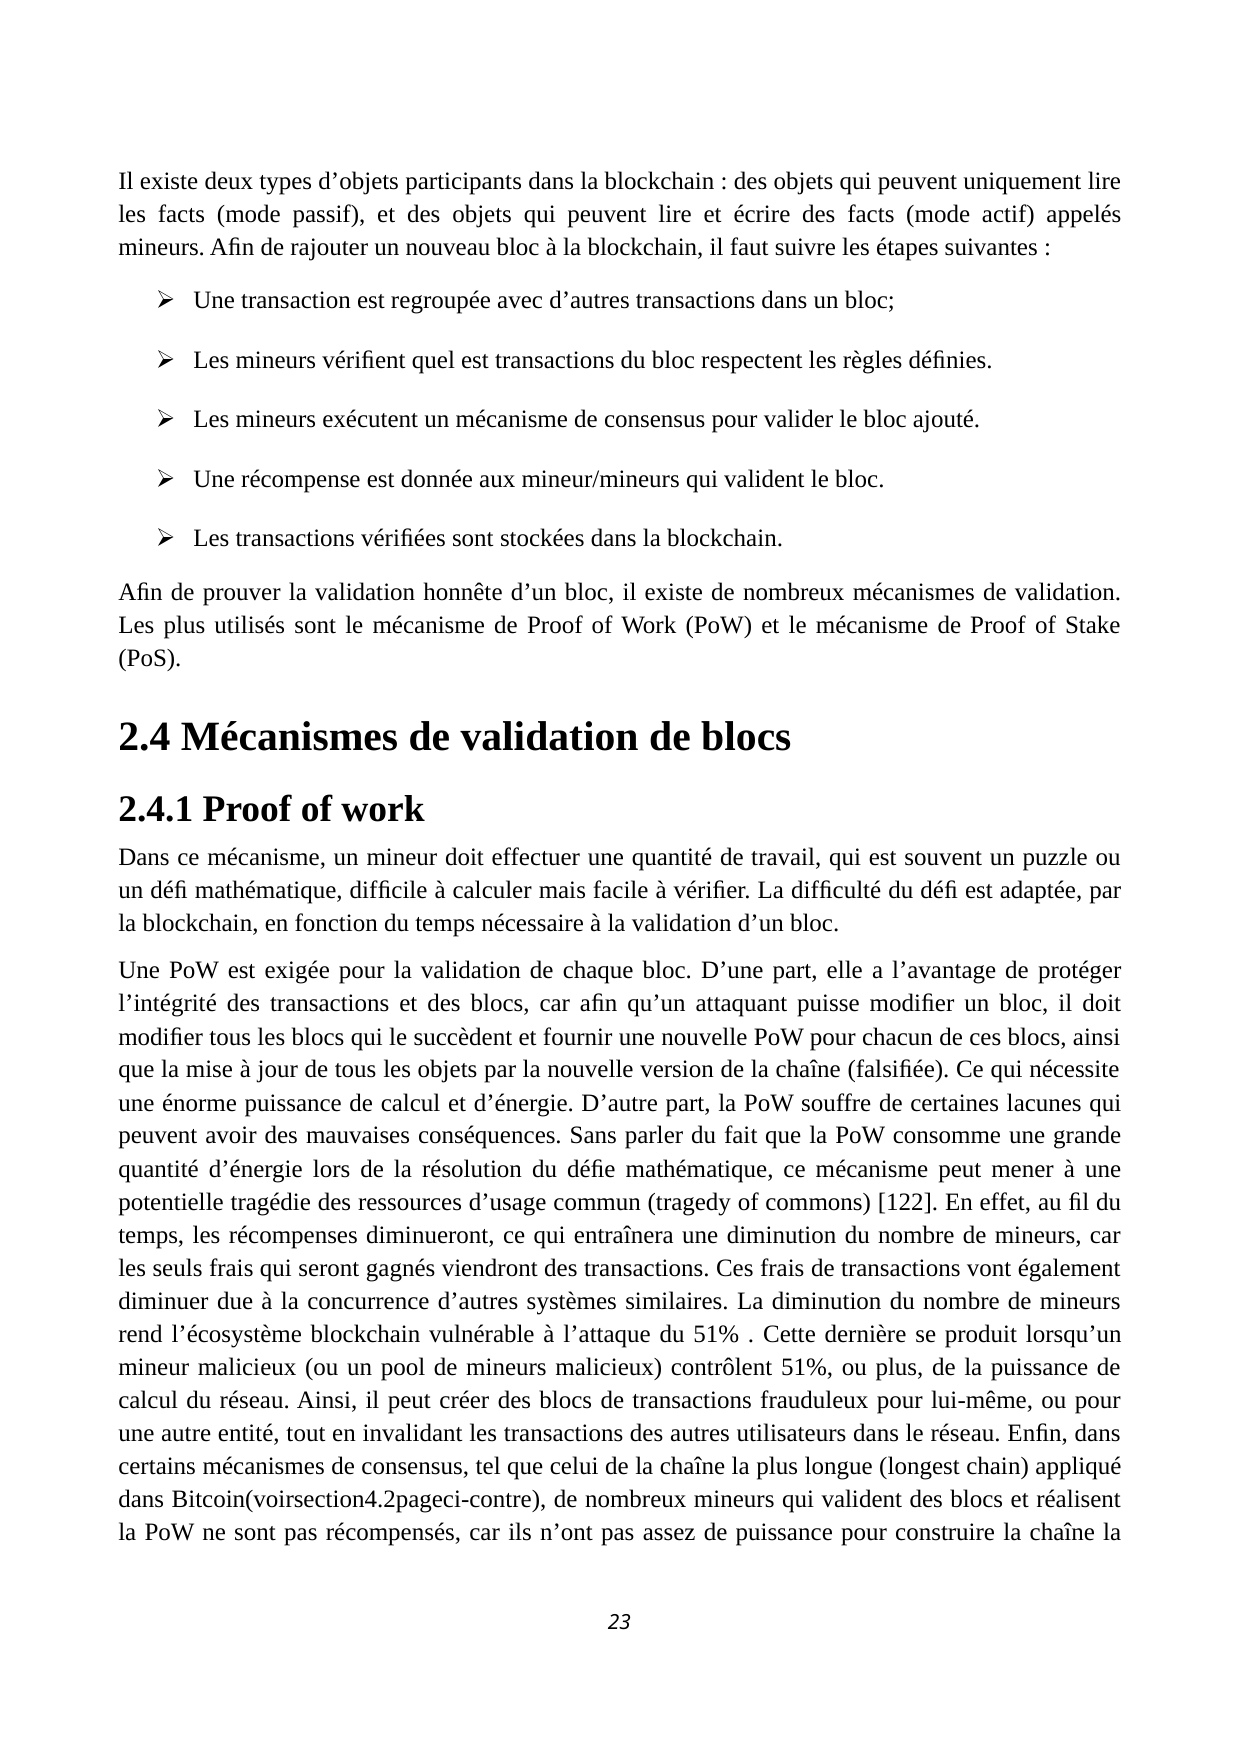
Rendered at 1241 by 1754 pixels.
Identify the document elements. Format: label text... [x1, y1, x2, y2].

list Les mineurs vériﬁent quel est transactions du bloc respectent les règles déﬁnies. [156, 345, 1122, 373]
text Il existe deux types d’objets participants dans la blockchain : des objets qui peuvent uniquement lire les facts (mode passif), et des objets qui peuvent lire et écrire des facts (mode actif) appelés mineurs. Aﬁn de rajouter un nouveau bloc à la blockchain, il faut suivre les étapes suivantes : [118, 166, 1122, 261]
text Dans ce mécanisme, un mineur doit effectuer une quantité de travail, qui est souvent un puzzle ou un déﬁ mathématique, difﬁcile à calculer mais facile à vériﬁer. La difﬁculté du déﬁ est adaptée, par la blockchain, en fonction du temps nécessaire à la validation d’un bloc. [118, 842, 1122, 937]
list Une récompense est donnée aux mineur/mineurs qui valident le bloc. [156, 464, 1122, 492]
text Une PoW est exigée pour la validation de chaque bloc. D’une part, elle a l’avantage de protéger l’intégrité des transactions et des blocs, car aﬁn qu’un attaquant puisse modiﬁer un bloc, il doit modiﬁer tous les blocs qui le succèdent et fournir une nouvelle PoW pour chacun de ces blocs, ainsi que la mise à jour de tous les objets par la nouvelle version de la chaîne (falsiﬁée). Ce qui nécessite une énorme puissance de calcul et d’énergie. D’autre part, la PoW souffre de certaines lacunes qui peuvent avoir des mauvaises conséquences. Sans parler du fait que la PoW consomme une grande quantité d’énergie lors de la résolution du déﬁe mathématique, ce mécanisme peut mener à une potentielle tragédie des ressources d’usage commun (tragedy of commons) [122]. En effet, au ﬁl du temps, les récompenses diminueront, ce qui entraînera une diminution du nombre de mineurs, car les seuls frais qui seront gagnés viendront des transactions. Ces frais de transactions vont également diminuer due à la concurrence d’autres systèmes similaires. La diminution du nombre de mineurs rend l’écosystème blockchain vulnérable à l’attaque du 51% . Cette dernière se produit lorsqu’un mineur malicieux (ou un pool de mineurs malicieux) contrôlent 51%, ou plus, de la puissance de calcul du réseau. Ainsi, il peut créer des blocs de transactions frauduleux pour lui-même, ou pour une autre entité, tout en invalidant les transactions des autres utilisateurs dans le réseau. Enﬁn, dans certains mécanismes de consensus, tel que celui de la chaîne la plus longue (longest chain) appliqué dans Bitcoin(voirsection4.2pageci-contre), de nombreux mineurs qui valident des blocs et réalisent la PoW ne sont pas récompensés, car ils n’ont pas assez de puissance pour construire la chaîne la [118, 956, 1122, 1546]
subtitle 2.4.1 Proof of work [118, 786, 1122, 829]
list Les transactions vériﬁées sont stockées dans la blockchain. [156, 523, 1122, 552]
list Les mineurs exécutent un mécanisme de consensus pour valider le bloc ajouté. [156, 404, 1122, 433]
text Aﬁn de prouver la validation honnête d’un bloc, il existe de nombreux mécanismes de validation. Les plus utilisés sont le mécanisme de Proof of Work (PoW) et le mécanisme de Proof of Stake (PoS). [118, 577, 1122, 672]
subtitle 2.4 Mécanismes de validation de blocs [118, 711, 1122, 759]
list Une transaction est regroupée avec d’autres transactions dans un bloc; [156, 285, 1122, 314]
